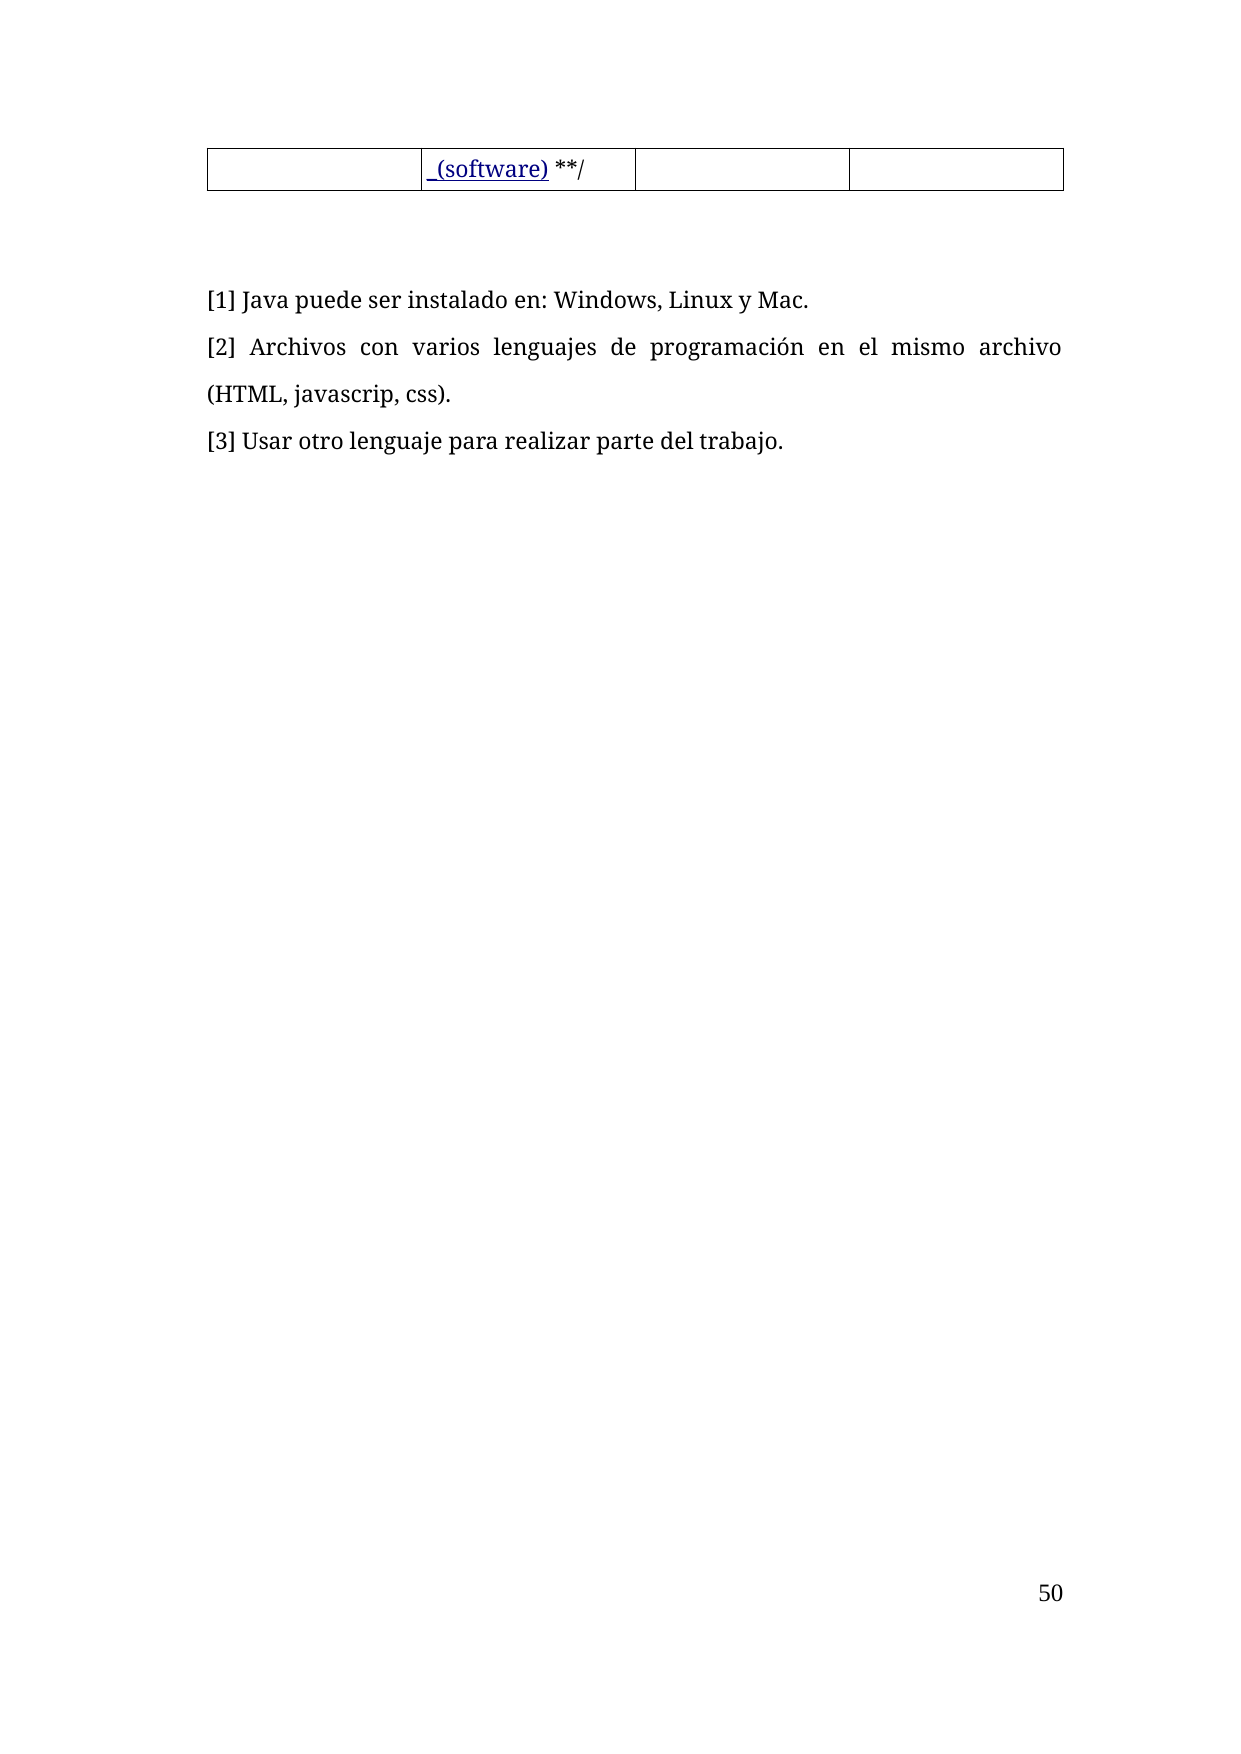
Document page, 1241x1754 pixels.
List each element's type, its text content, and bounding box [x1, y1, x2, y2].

text [3] Usar otro lenguaje para realizar parte del trabajo. [207, 425, 1063, 456]
text [1] Java puede ser instalado en: Windows, Linux y Mac. [207, 284, 1063, 316]
table_cell _(software) **/ [422, 149, 635, 190]
table_cell [850, 149, 1063, 190]
table_cell [208, 149, 421, 190]
text [2] Archivos con varios lenguajes de programación en el mismo archivo (HTML, javascrip, css). [207, 331, 1063, 409]
table_cell [636, 149, 849, 190]
